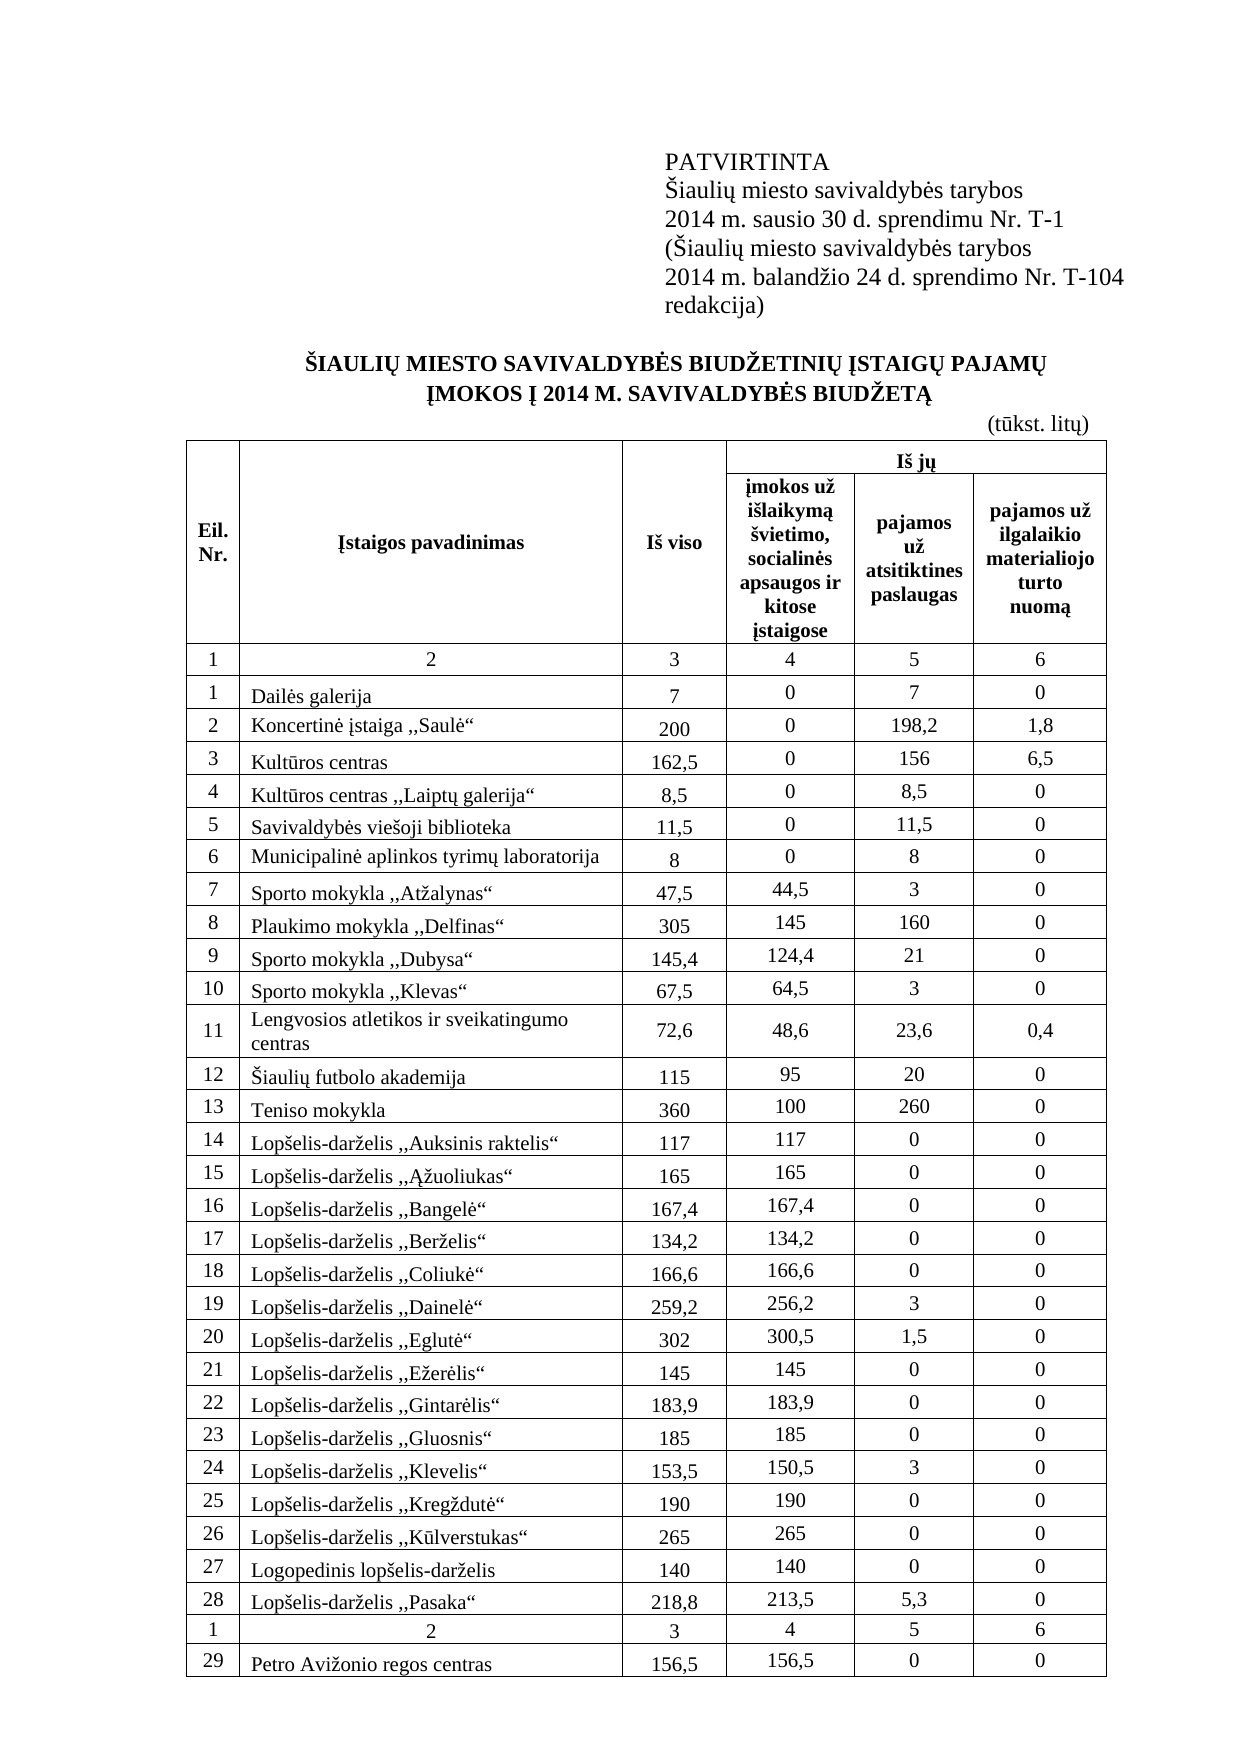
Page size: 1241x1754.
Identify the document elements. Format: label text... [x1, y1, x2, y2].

table_cell Koncertinė įstaiga ,,Saulė“ [240, 709, 622, 741]
table_cell 0 [855, 1353, 973, 1385]
table_cell Lopšelis-darželis ,,Gluosnis“ [240, 1419, 622, 1450]
table_cell pajamos už ilgalaikio materialiojo turto nuomą [974, 474, 1106, 642]
table_cell 265 [623, 1517, 726, 1549]
table_cell 11,5 [623, 808, 726, 839]
table_cell 0 [974, 1287, 1106, 1319]
table_cell 0 [974, 939, 1106, 971]
table_cell Savivaldybės viešoji biblioteka [240, 808, 622, 839]
table_cell 1,8 [974, 709, 1106, 741]
table_cell 44,5 [727, 873, 854, 905]
table_cell 8,5 [623, 775, 726, 807]
table_cell 0 [727, 808, 854, 839]
table_cell 6 [187, 840, 239, 872]
table_cell 185 [623, 1419, 726, 1450]
table_header Eil. Nr. [187, 441, 239, 642]
table_cell 5,3 [855, 1583, 973, 1614]
table_cell 2 [187, 709, 239, 741]
table_cell 0 [974, 1484, 1106, 1516]
table_cell 0 [855, 1123, 973, 1155]
table_cell Lengvosios atletikos ir sveikatingumo centras [240, 1005, 622, 1057]
table_cell 166,6 [623, 1255, 726, 1286]
table_cell 166,6 [727, 1255, 854, 1286]
table_cell 0 [727, 840, 854, 872]
table_cell 153,5 [623, 1451, 726, 1483]
table_cell 16 [187, 1189, 239, 1221]
table_cell 162,5 [623, 742, 726, 774]
table_cell 0 [974, 1353, 1106, 1385]
table_cell 6 [974, 644, 1106, 675]
text Šiaulių miesto savivaldybės tarybos [664, 176, 1181, 204]
table_cell 3 [855, 1287, 973, 1319]
table_cell 0 [855, 1156, 973, 1188]
table_cell 5 [855, 1615, 973, 1643]
table_cell 21 [187, 1353, 239, 1385]
table_cell 0 [974, 1583, 1106, 1614]
table_cell 0 [974, 1156, 1106, 1188]
table_cell 145 [727, 906, 854, 938]
table_cell Dailės galerija [240, 676, 622, 708]
table_cell 0 [974, 906, 1106, 938]
table_cell 0 [855, 1517, 973, 1549]
table_cell Šiaulių futbolo akademija [240, 1058, 622, 1089]
table_cell 20 [855, 1058, 973, 1089]
table_cell 2 [240, 644, 622, 675]
table_cell 167,4 [727, 1189, 854, 1221]
table_cell Teniso mokykla [240, 1090, 622, 1122]
table_cell Logopedinis lopšelis-darželis [240, 1550, 622, 1582]
table_cell 1,5 [855, 1320, 973, 1352]
table_header Iš jų [727, 441, 1106, 473]
table_cell 7 [855, 676, 973, 708]
table_cell 115 [623, 1058, 726, 1089]
table_cell 8 [623, 840, 726, 872]
table_cell Petro Avižonio regos centras [240, 1644, 622, 1676]
table_cell Kultūros centras ,,Laiptų galerija“ [240, 775, 622, 807]
table_cell 6,5 [974, 742, 1106, 774]
table_cell 7 [187, 873, 239, 905]
text (tūkst. litų) [852, 410, 1181, 436]
table_cell 0 [974, 676, 1106, 708]
table_cell 4 [187, 775, 239, 807]
table_cell 22 [187, 1386, 239, 1417]
table_cell 0 [974, 1386, 1106, 1417]
table_cell 265 [727, 1517, 854, 1549]
table_cell 0 [974, 775, 1106, 807]
table_cell 165 [623, 1156, 726, 1188]
table_cell 0 [974, 1058, 1106, 1089]
text 2014 m. sausio 30 d. sprendimu Nr. T-1 [664, 204, 1181, 233]
table_cell įmokos už išlaikymą švietimo, socialinės apsaugos ir kitose įstaigose [727, 474, 854, 642]
table_cell 190 [623, 1484, 726, 1516]
table_cell Lopšelis-darželis ,,Kregždutė“ [240, 1484, 622, 1516]
text redakcija) [664, 291, 1181, 319]
table_cell Lopšelis-darželis ,,Ežerėlis“ [240, 1353, 622, 1385]
table_cell 3 [855, 1451, 973, 1483]
table_cell 0 [974, 1222, 1106, 1253]
table_cell 5 [187, 808, 239, 839]
table_cell Lopšelis-darželis ,,Bangelė“ [240, 1189, 622, 1221]
table_cell Sporto mokykla ,,Dubysa“ [240, 939, 622, 971]
table_cell 156,5 [727, 1644, 854, 1676]
table_cell 1 [187, 676, 239, 708]
table_cell 156,5 [623, 1644, 726, 1676]
table_cell 0 [974, 1517, 1106, 1549]
table_cell 27 [187, 1550, 239, 1582]
table_cell 48,6 [727, 1005, 854, 1057]
table_cell 167,4 [623, 1189, 726, 1221]
table_cell Lopšelis-darželis ,,Coliukė“ [240, 1255, 622, 1286]
table_cell 0 [974, 840, 1106, 872]
table_cell 134,2 [727, 1222, 854, 1253]
table_cell 3 [623, 1615, 726, 1643]
table_cell 0 [855, 1419, 973, 1450]
table_cell 0 [855, 1644, 973, 1676]
table_cell 8 [187, 906, 239, 938]
table_cell 15 [187, 1156, 239, 1188]
table_cell 25 [187, 1484, 239, 1516]
table_cell 7 [623, 676, 726, 708]
table_cell 0 [974, 1451, 1106, 1483]
table_cell 6 [974, 1615, 1106, 1643]
table_cell 160 [855, 906, 973, 938]
table_cell 117 [623, 1123, 726, 1155]
table_cell 198,2 [855, 709, 973, 741]
table_cell 5 [855, 644, 973, 675]
table_cell 300,5 [727, 1320, 854, 1352]
table_cell 0 [974, 1189, 1106, 1221]
table_cell 4 [727, 644, 854, 675]
table_cell 19 [187, 1287, 239, 1319]
table_cell 13 [187, 1090, 239, 1122]
table_cell 4 [727, 1615, 854, 1643]
table_cell 183,9 [623, 1386, 726, 1417]
table_cell 0 [855, 1255, 973, 1286]
table_cell Plaukimo mokykla ,,Delfinas“ [240, 906, 622, 938]
table_cell 12 [187, 1058, 239, 1089]
table_cell Lopšelis-darželis ,,Klevelis“ [240, 1451, 622, 1483]
table_cell 134,2 [623, 1222, 726, 1253]
table_cell 8,5 [855, 775, 973, 807]
table_cell 0 [974, 1419, 1106, 1450]
table_cell 23 [187, 1419, 239, 1450]
table_cell 1 [187, 644, 239, 675]
table_cell 190 [727, 1484, 854, 1516]
text PATVIRTINTA [664, 147, 1181, 176]
table_cell 11,5 [855, 808, 973, 839]
table_header Įstaigos pavadinimas [240, 441, 622, 642]
table_cell 3 [855, 873, 973, 905]
table_cell Lopšelis-darželis ,,Pasaka“ [240, 1583, 622, 1614]
table_cell 21 [855, 939, 973, 971]
table_cell 360 [623, 1090, 726, 1122]
table_cell Lopšelis-darželis ,,Kūlverstukas“ [240, 1517, 622, 1549]
table_cell 24 [187, 1451, 239, 1483]
table_cell 165 [727, 1156, 854, 1188]
table_cell 0 [974, 1550, 1106, 1582]
table_cell 9 [187, 939, 239, 971]
table_cell 1 [187, 1615, 239, 1643]
table_cell 200 [623, 709, 726, 741]
table_cell 256,2 [727, 1287, 854, 1319]
table_cell 2 [240, 1615, 622, 1643]
table_cell 0 [727, 742, 854, 774]
table_cell 3 [187, 742, 239, 774]
table_cell 0,4 [974, 1005, 1106, 1057]
table_header Iš viso [623, 441, 726, 642]
table_cell 0 [855, 1222, 973, 1253]
table_cell 0 [727, 709, 854, 741]
table_cell 18 [187, 1255, 239, 1286]
table_cell 3 [855, 972, 973, 1003]
table_cell 20 [187, 1320, 239, 1352]
text ŠIAULIŲ MIESTO SAVIVALDYBĖS BIUDŽETINIŲ ĮSTAIGŲ PAJAMŲ [177, 349, 1181, 376]
table_cell 10 [187, 972, 239, 1003]
table_cell 140 [727, 1550, 854, 1582]
table_cell 259,2 [623, 1287, 726, 1319]
table_cell 0 [974, 1644, 1106, 1676]
table_cell 0 [974, 1255, 1106, 1286]
table_cell 67,5 [623, 972, 726, 1003]
table_cell 0 [974, 873, 1106, 905]
table_cell Municipalinė aplinkos tyrimų laboratorija [240, 840, 622, 872]
table_cell 124,4 [727, 939, 854, 971]
table_cell Sporto mokykla ,,Atžalynas“ [240, 873, 622, 905]
table_cell Lopšelis-darželis ,,Gintarėlis“ [240, 1386, 622, 1417]
text (Šiaulių miesto savivaldybės tarybos [664, 233, 1181, 262]
table_cell 185 [727, 1419, 854, 1450]
table_cell 100 [727, 1090, 854, 1122]
table_cell 17 [187, 1222, 239, 1253]
table_cell 29 [187, 1644, 239, 1676]
table_cell 23,6 [855, 1005, 973, 1057]
table_cell 260 [855, 1090, 973, 1122]
table_cell 0 [727, 775, 854, 807]
table_cell 0 [974, 1090, 1106, 1122]
table_cell 72,6 [623, 1005, 726, 1057]
table_cell Lopšelis-darželis ,,Auksinis raktelis“ [240, 1123, 622, 1155]
table_cell 145,4 [623, 939, 726, 971]
table_cell Lopšelis-darželis ,,Dainelė“ [240, 1287, 622, 1319]
table_cell 64,5 [727, 972, 854, 1003]
table_cell 95 [727, 1058, 854, 1089]
table_cell 0 [855, 1550, 973, 1582]
text ĮMOKOS Į 2014 M. SAVIVALDYBĖS BIUDŽETĄ [177, 380, 1181, 406]
table_cell 47,5 [623, 873, 726, 905]
table_cell 8 [855, 840, 973, 872]
text 2014 m. balandžio 24 d. sprendimo Nr. T-104 [664, 262, 1181, 291]
table_cell 145 [623, 1353, 726, 1385]
table_cell Lopšelis-darželis ,,Ąžuoliukas“ [240, 1156, 622, 1188]
table_cell 305 [623, 906, 726, 938]
table_cell 183,9 [727, 1386, 854, 1417]
table_cell 213,5 [727, 1583, 854, 1614]
table_cell 0 [974, 1123, 1106, 1155]
table_cell 0 [974, 972, 1106, 1003]
table_cell pajamos už atsitiktines paslaugas [855, 474, 973, 642]
table_cell 11 [187, 1005, 239, 1057]
table_cell 0 [727, 676, 854, 708]
table_cell 0 [974, 1320, 1106, 1352]
table_cell 140 [623, 1550, 726, 1582]
table_cell 117 [727, 1123, 854, 1155]
table_cell 26 [187, 1517, 239, 1549]
table_cell 0 [855, 1484, 973, 1516]
table_cell 28 [187, 1583, 239, 1614]
table_cell Lopšelis-darželis ,,Berželis“ [240, 1222, 622, 1253]
table_cell Kultūros centras [240, 742, 622, 774]
table_cell 302 [623, 1320, 726, 1352]
table_cell 14 [187, 1123, 239, 1155]
table_cell 156 [855, 742, 973, 774]
table_cell 3 [623, 644, 726, 675]
table_cell 0 [974, 808, 1106, 839]
table_cell Lopšelis-darželis ,,Eglutė“ [240, 1320, 622, 1352]
table_cell 218,8 [623, 1583, 726, 1614]
table_cell Sporto mokykla ,,Klevas“ [240, 972, 622, 1003]
table_cell 0 [855, 1386, 973, 1417]
table_cell 0 [855, 1189, 973, 1221]
table_cell 145 [727, 1353, 854, 1385]
table_cell 150,5 [727, 1451, 854, 1483]
